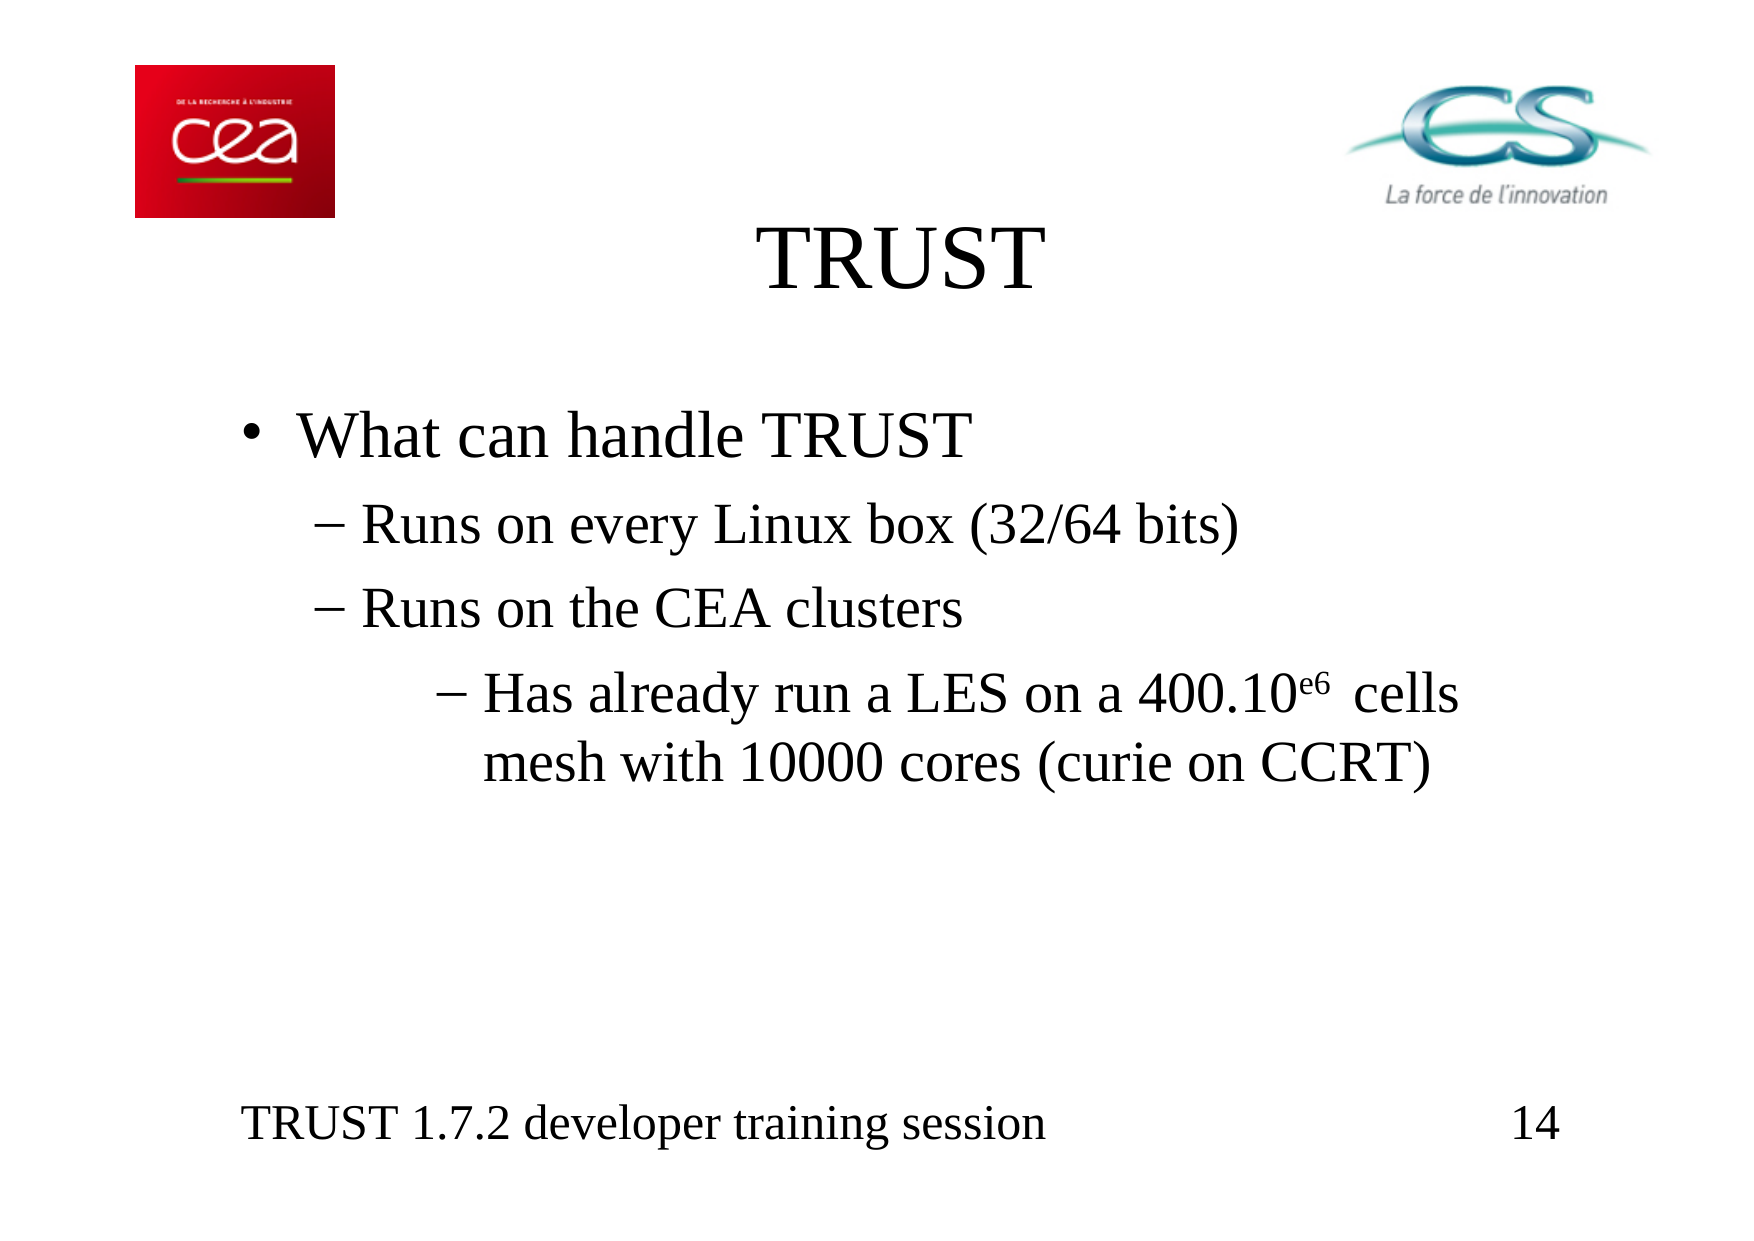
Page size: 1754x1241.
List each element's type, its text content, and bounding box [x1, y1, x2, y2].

title TRUST [225, 158, 1577, 346]
picture [135, 65, 335, 218]
picture [1340, 73, 1662, 218]
list What can handle TRUST Runs on every Linux box (32/64 bits) Runs on the CEA clusters Has already run a LES on a 400.10e6 cells mesh with 10000 cores (curie on CCRT) [225, 382, 1577, 1057]
